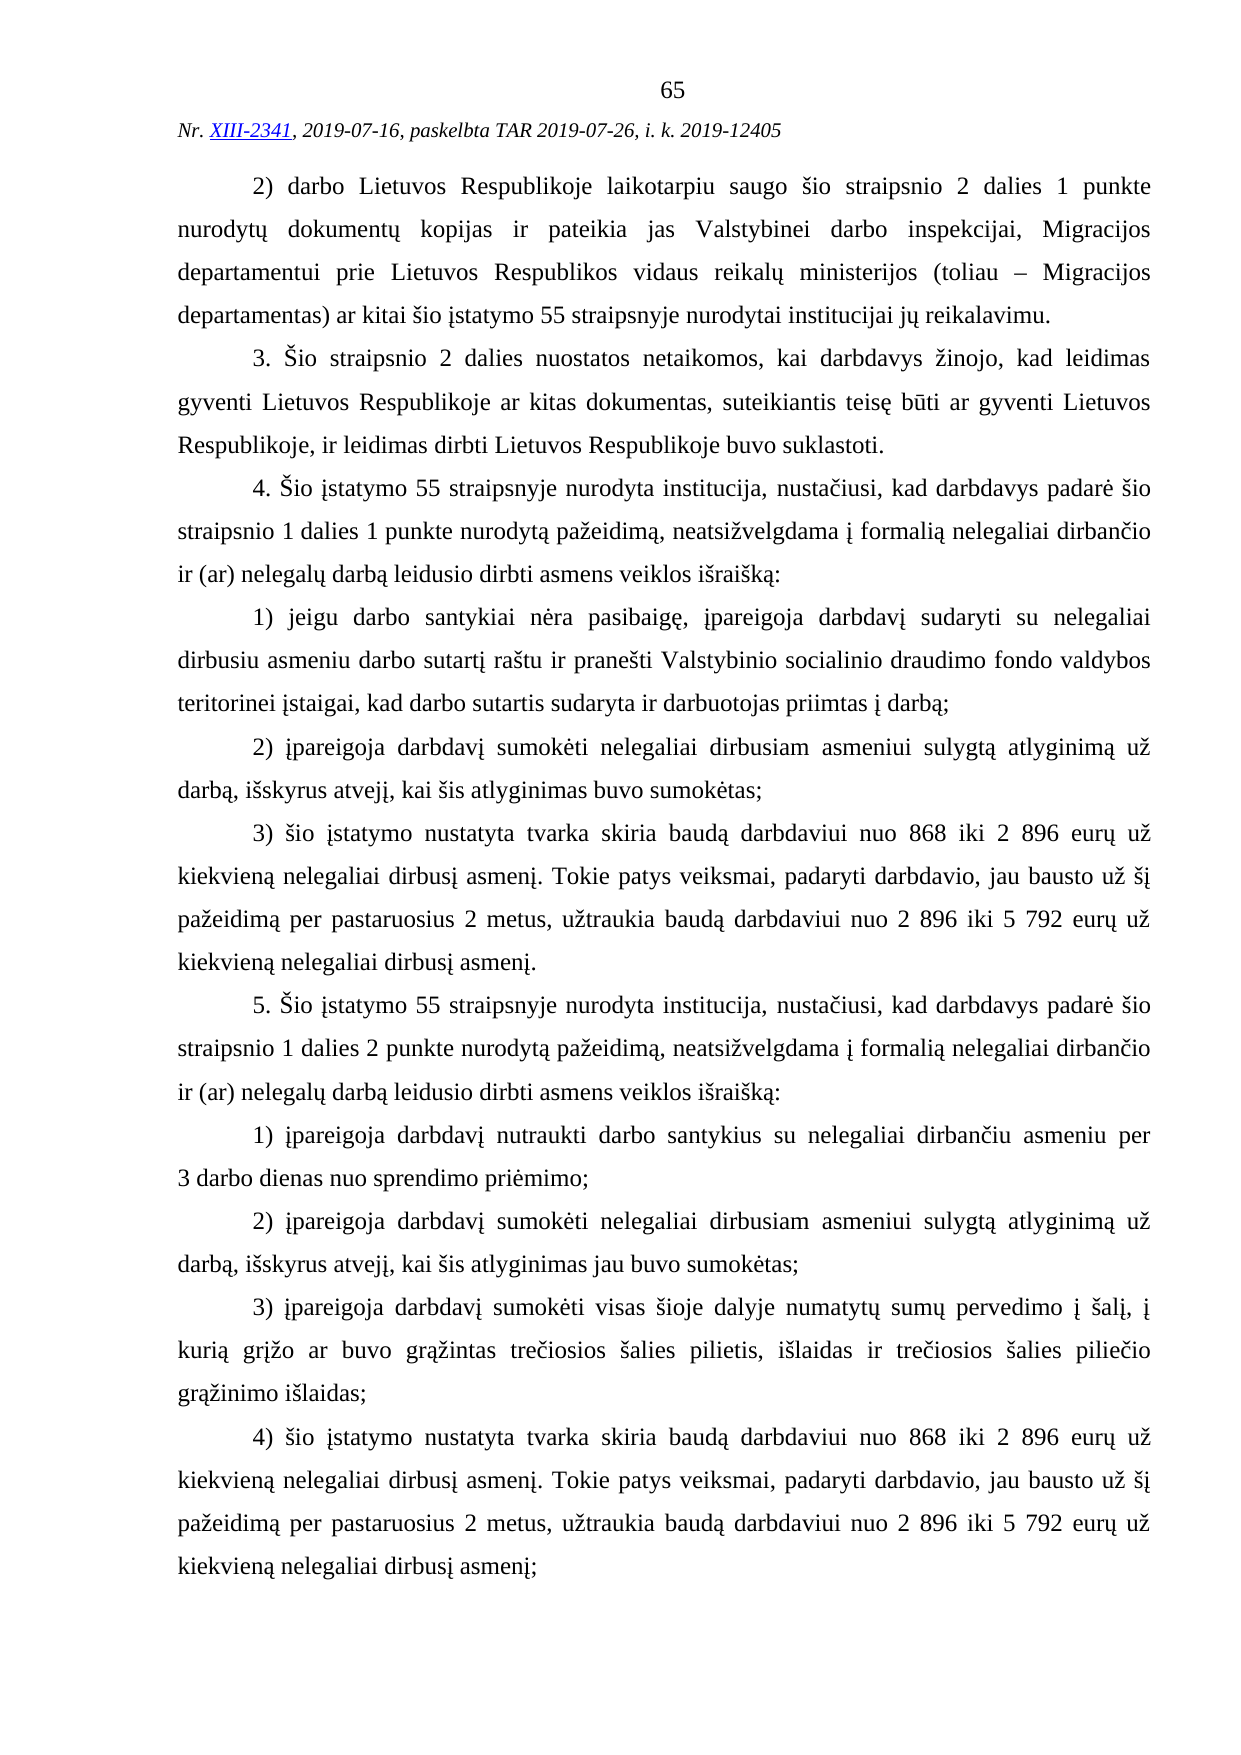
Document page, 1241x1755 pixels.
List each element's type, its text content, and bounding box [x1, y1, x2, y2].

text 3) įpareigoja darbdavį sumokėti visas šioje dalyje numatytų sumų pervedimo į šalį, į kurią grįžo ar buvo grąžintas trečiosios šalies pilietis, išlaidas ir trečiosios šalies piliečio grąžinimo išlaidas; [177, 1292, 1152, 1407]
text 2) darbo Lietuvos Respublikoje laikotarpiu saugo šio straipsnio 2 dalies 1 punkte nurodytų dokumentų kopijas ir pateikia jas Valstybinei darbo inspekcijai, Migracijos departamentui prie Lietuvos Respublikos vidaus reikalų ministerijos (toliau – Migracijos departamentas) ar kitai šio įstatymo 55 straipsnyje nurodytai institucijai jų reikalavimu. [177, 171, 1152, 329]
text 3) šio įstatymo nustatyta tvarka skiria baudą darbdaviui nuo 868 iki 2 896 eurų už kiekvieną nelegaliai dirbusį asmenį. Tokie patys veiksmai, padaryti darbdavio, jau bausto už šį pažeidimą per pastaruosius 2 metus, užtraukia baudą darbdaviui nuo 2 896 iki 5 792 eurų už kiekvieną nelegaliai dirbusį asmenį. [177, 818, 1152, 976]
text 2) įpareigoja darbdavį sumokėti nelegaliai dirbusiam asmeniui sulygtą atlyginimą už darbą, išskyrus atvejį, kai šis atlyginimas jau buvo sumokėtas; [177, 1206, 1152, 1278]
text 4. Šio įstatymo 55 straipsnyje nurodyta institucija, nustačiusi, kad darbdavys padarė šio straipsnio 1 dalies 1 punkte nurodytą pažeidimą, neatsižvelgdama į formalią nelegaliai dirbančio ir (ar) nelegalų darbą leidusio dirbti asmens veiklos išraišką: [177, 473, 1152, 588]
text 3. Šio straipsnio 2 dalies nuostatos netaikomos, kai darbdavys žinojo, kad leidimas gyventi Lietuvos Respublikoje ar kitas dokumentas, suteikiantis teisę būti ar gyventi Lietuvos Respublikoje, ir leidimas dirbti Lietuvos Respublikoje buvo suklastoti. [177, 343, 1152, 458]
text 1) jeigu darbo santykiai nėra pasibaigę, įpareigoja darbdavį sudaryti su nelegaliai dirbusiu asmeniu darbo sutartį raštu ir pranešti Valstybinio socialinio draudimo fondo valdybos teritorinei įstaigai, kad darbo sutartis sudaryta ir darbuotojas priimtas į darbą; [177, 602, 1152, 717]
text 4) šio įstatymo nustatyta tvarka skiria baudą darbdaviui nuo 868 iki 2 896 eurų už kiekvieną nelegaliai dirbusį asmenį. Tokie patys veiksmai, padaryti darbdavio, jau bausto už šį pažeidimą per pastaruosius 2 metus, užtraukia baudą darbdaviui nuo 2 896 iki 5 792 eurų už kiekvieną nelegaliai dirbusį asmenį; [177, 1422, 1152, 1580]
text Nr. XIII-2341, 2019-07-16, paskelbta TAR 2019-07-26, i. k. 2019-12405 [177, 118, 1152, 142]
text 1) įpareigoja darbdavį nutraukti darbo santykius su nelegaliai dirbančiu asmeniu per 3 darbo dienas nuo sprendimo priėmimo; [177, 1120, 1152, 1192]
text 5. Šio įstatymo 55 straipsnyje nurodyta institucija, nustačiusi, kad darbdavys padarė šio straipsnio 1 dalies 2 punkte nurodytą pažeidimą, neatsižvelgdama į formalią nelegaliai dirbančio ir (ar) nelegalų darbą leidusio dirbti asmens veiklos išraišką: [177, 990, 1152, 1105]
text 2) įpareigoja darbdavį sumokėti nelegaliai dirbusiam asmeniui sulygtą atlyginimą už darbą, išskyrus atvejį, kai šis atlyginimas buvo sumokėtas; [177, 732, 1152, 803]
